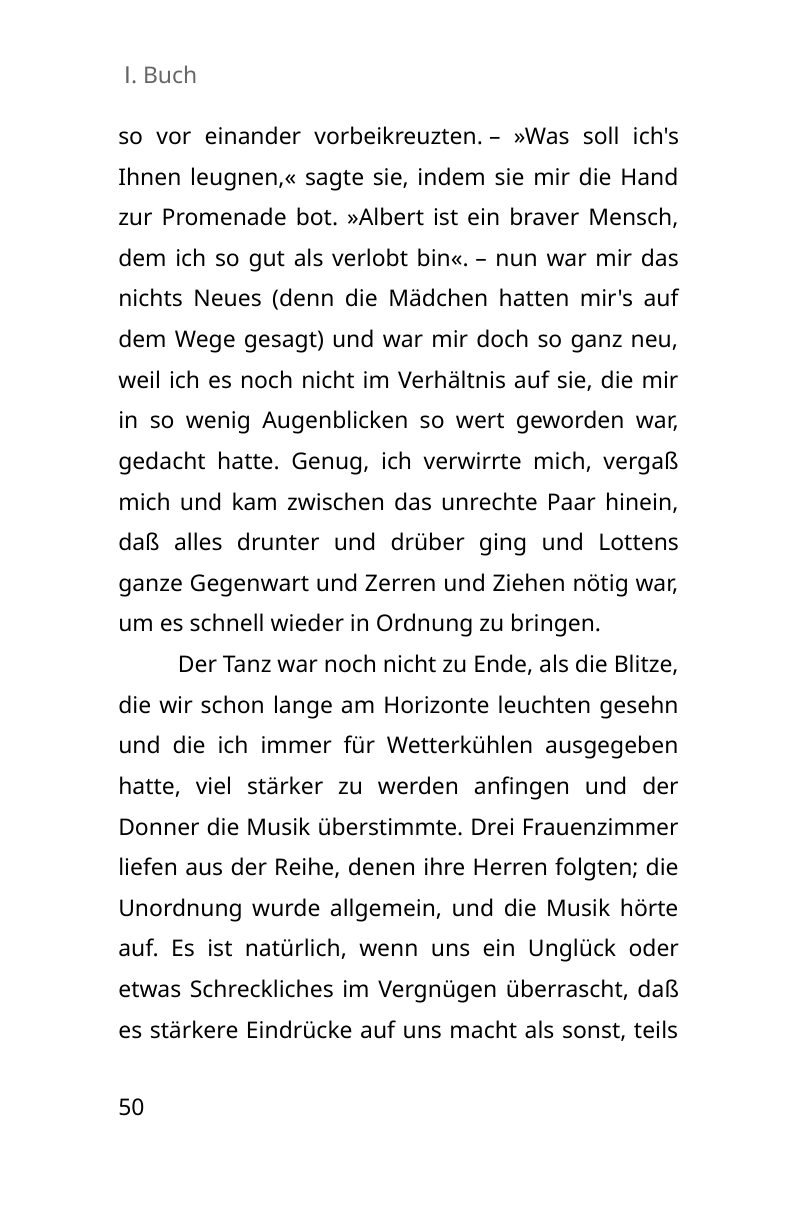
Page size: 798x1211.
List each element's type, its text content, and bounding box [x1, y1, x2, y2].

text so vor einander vorbeikreuzten. – »Was soll ich's Ihnen leugnen,« sagte sie, indem sie mir die Hand zur Promenade bot. »Albert ist ein braver Mensch, dem ich so gut als verlobt bin«. – nun war mir das nichts Neues (denn die Mädchen hatten mir's auf dem Wege gesagt) und war mir doch so ganz neu, weil ich es noch nicht im Verhältnis auf sie, die mir in so wenig Augenblicken so wert geworden war, gedacht hatte. Genug, ich verwirrte mich, vergaß mich und kam zwischen das unrechte Paar hinein, daß alles drunter und drüber ging und Lottens ganze Gegenwart und Zerren und Ziehen nötig war, um es schnell wieder in Ordnung zu bringen. [118, 120, 679, 638]
text Der Tanz war noch nicht zu Ende, als die Blitze, die wir schon lange am Horizonte leuchten gesehn und die ich immer für Wetterkühlen ausgegeben hatte, viel stärker zu werden anfingen und der Donner die Musik überstimmte. Drei Frauenzimmer liefen aus der Reihe, denen ihre Herren folgten; die Unordnung wurde allgemein, und die Musik hörte auf. Es ist natürlich, wenn uns ein Unglück oder etwas Schreckliches im Vergnügen überrascht, daß es stärkere Eindrücke auf uns macht als sonst, teils [118, 648, 679, 1045]
